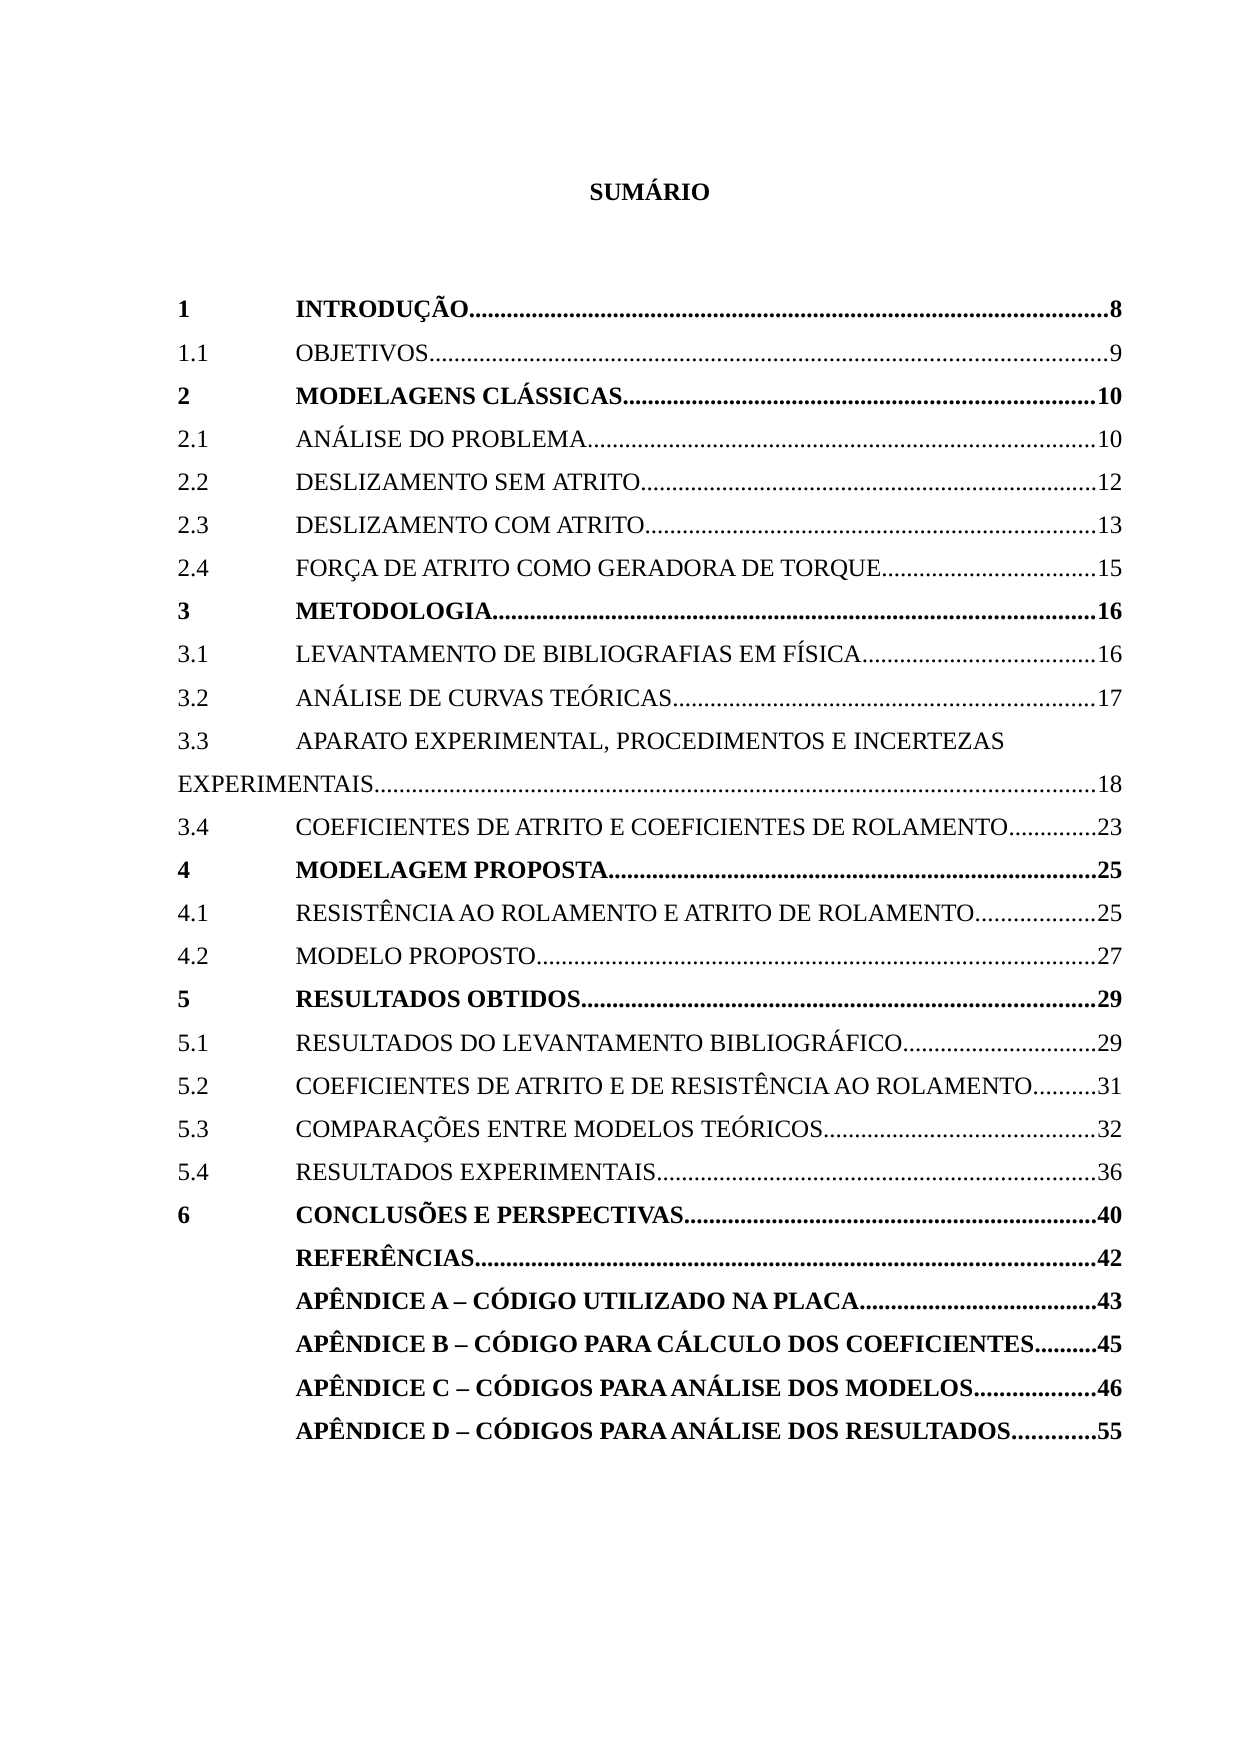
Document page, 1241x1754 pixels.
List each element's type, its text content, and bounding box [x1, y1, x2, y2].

text 3.3 Aparato EXPERIMENTAL, procedimentos e incertezas experimentais 18 [177, 726, 1122, 798]
text Apêndice a – Código utilizado na placa 43 [177, 1286, 1122, 1315]
subtitle Sumário [177, 177, 1122, 206]
text 2.1 análise do Problema 10 [177, 424, 1122, 453]
text 5 Resultados obtidos 29 [177, 984, 1122, 1013]
text Referências 42 [177, 1243, 1122, 1272]
text 1 Introdução 8 [177, 294, 1122, 323]
text 2.2 Deslizamento SEM ATRITO 12 [177, 467, 1122, 496]
text 5.2 Coeficientes de atrito e de resistência ao rolamento 31 [177, 1071, 1122, 1099]
text 5.1 Resultados do levantamento bibliográfico 29 [177, 1028, 1122, 1056]
text 4.2 Modelo proposto 27 [177, 941, 1122, 970]
text Apêndice D – códigos para análise dos resultados 55 [177, 1416, 1122, 1444]
text 3 Metodologia 16 [177, 596, 1122, 625]
text 3.2 Análise de curvas teóricas 17 [177, 683, 1122, 711]
text apêndice c – Códigos para análise dos modelos 46 [177, 1373, 1122, 1401]
text 5.3 Comparações entre modelos Teóricos 32 [177, 1114, 1122, 1143]
text 2.3 DESLIZAMENTO com atrito 13 [177, 510, 1122, 539]
text 4.1 Resistência ao rolamento e atrito de rolamento 25 [177, 898, 1122, 927]
text 1.1 Objetivos 9 [177, 338, 1122, 366]
text 5.4 Resultados experimentais 36 [177, 1157, 1122, 1186]
text 2.4 Força de atrito como geradora de Torque 15 [177, 553, 1122, 582]
text 4 Modelagem Proposta 25 [177, 855, 1122, 884]
text 3.1 Levantamento de bibliografias em física 16 [177, 639, 1122, 668]
text 3.4 Coeficientes de Atrito e Coeficientes de Rolamento 23 [177, 812, 1122, 841]
text 2 Modelagens Clássicas 10 [177, 381, 1122, 409]
text 6 Conclusões e perspectivas 40 [177, 1200, 1122, 1229]
text Apêndice B – Código para cálculo dos Coeficientes 45 [177, 1329, 1122, 1358]
